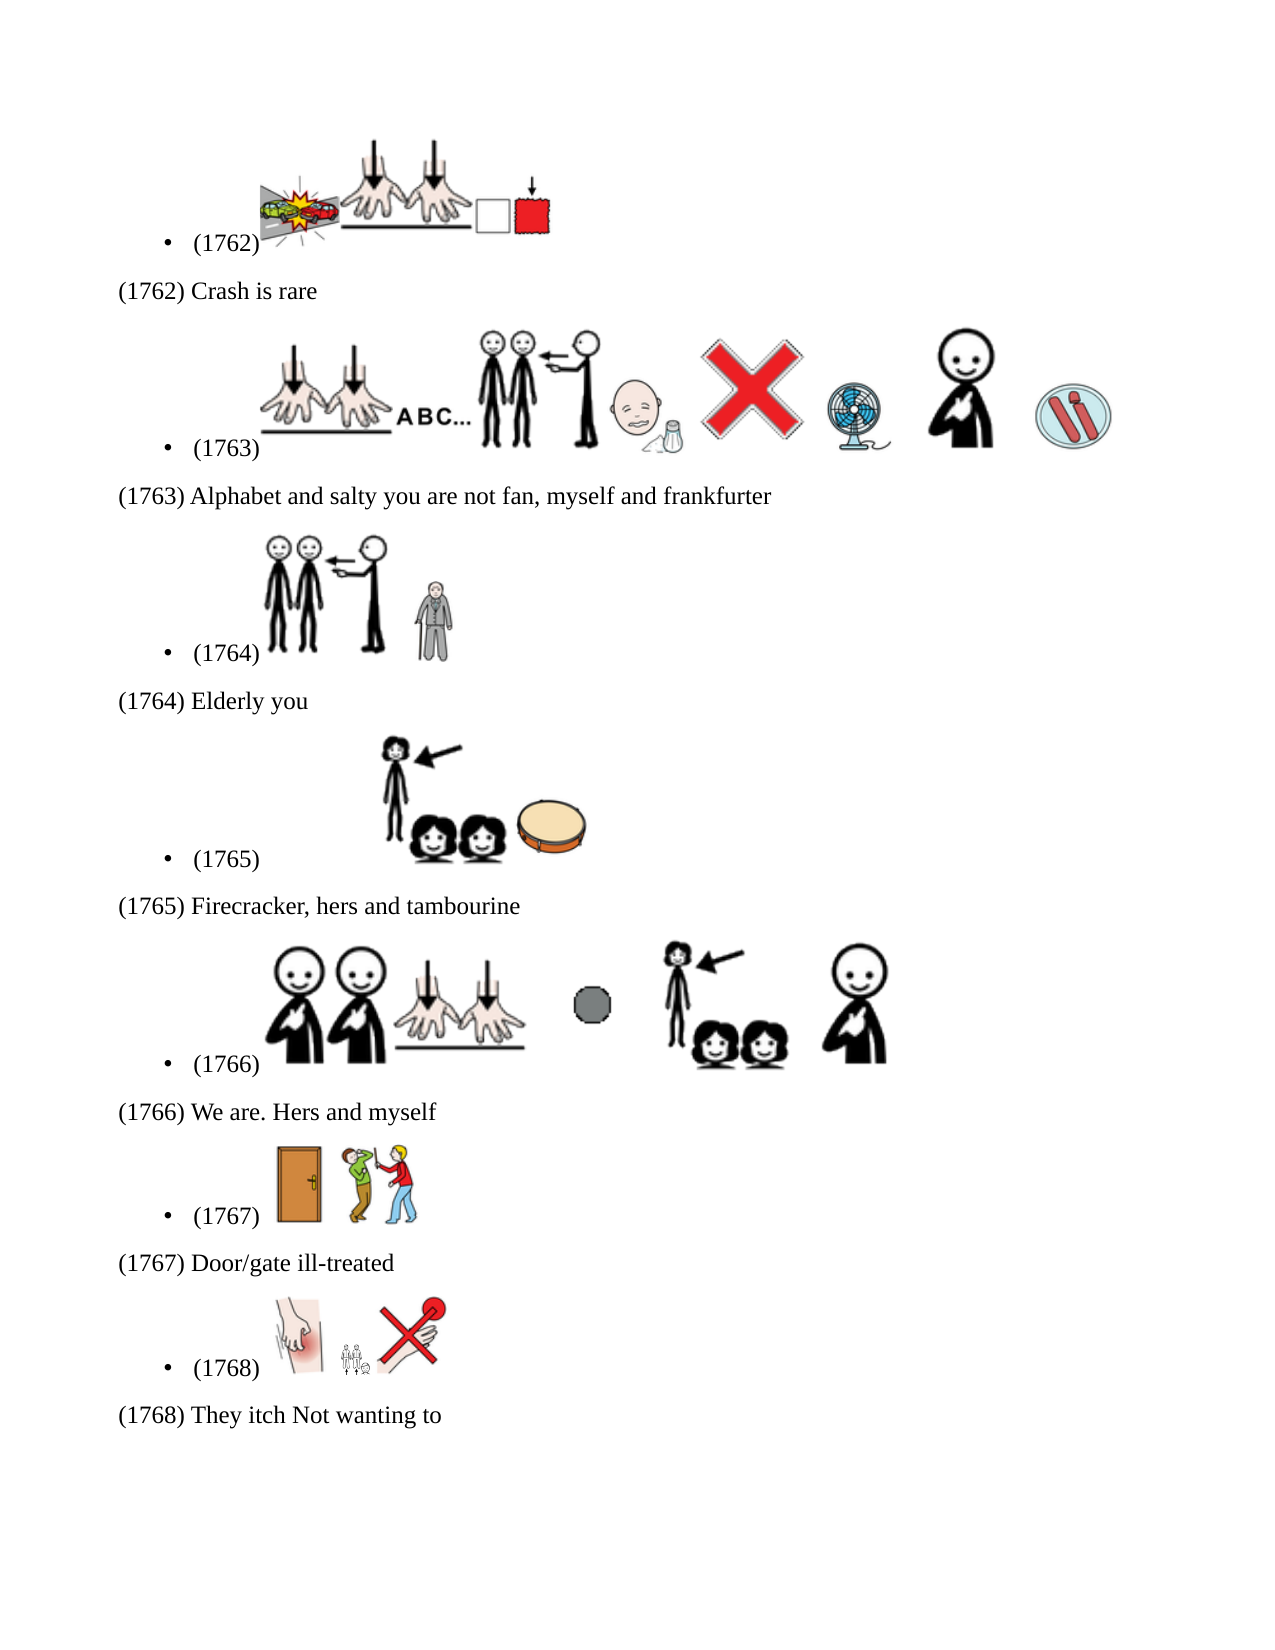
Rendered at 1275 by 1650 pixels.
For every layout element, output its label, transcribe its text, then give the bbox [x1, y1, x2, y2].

list (1768) [164, 1350, 1157, 1381]
list (1762) [164, 225, 1157, 257]
picture [259, 528, 474, 662]
picture [259, 938, 927, 1073]
list (1764) [164, 636, 1157, 667]
text (1767) Door/gate ill-treated [118, 1248, 1157, 1277]
text (1763) Alphabet and salty you are not fan, myself and frankfurter [118, 481, 1157, 510]
text (1762) Crash is rare [118, 276, 1157, 304]
list (1767) [164, 1198, 1157, 1229]
list (1766) [164, 1046, 1157, 1078]
list (1765) [164, 841, 1157, 872]
text (1768) They itch Not wanting to [118, 1400, 1157, 1429]
picture [259, 323, 1114, 457]
text (1766) We are. Hers and myself [118, 1097, 1157, 1125]
picture [377, 733, 592, 867]
text (1765) Firecracker, hers and tambourine [118, 891, 1157, 920]
picture [259, 1144, 420, 1225]
picture [259, 118, 554, 252]
picture [259, 1296, 452, 1376]
list (1763) [164, 430, 1157, 462]
text (1764) Elderly you [118, 686, 1157, 715]
